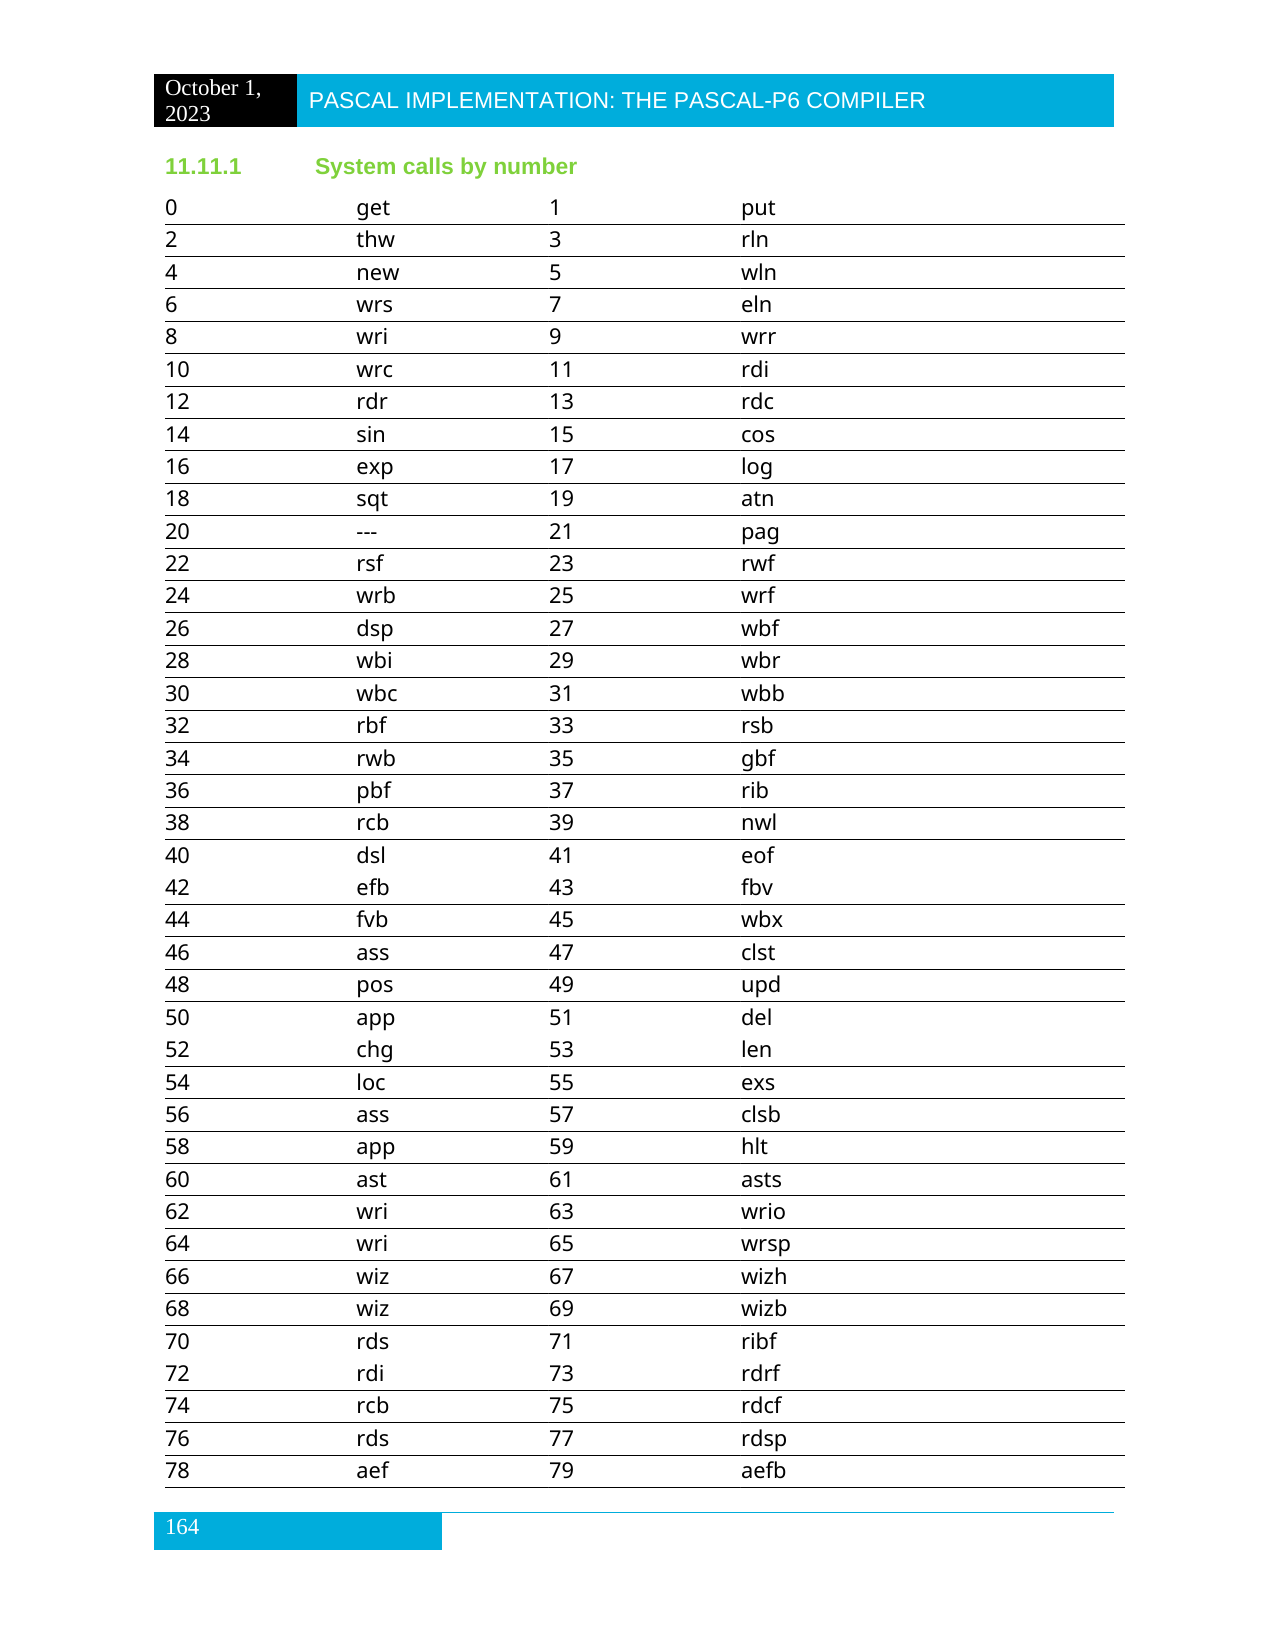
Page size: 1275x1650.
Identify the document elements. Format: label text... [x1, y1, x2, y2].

table_cell rdc [741, 387, 1125, 418]
table_cell 54 [165, 1067, 356, 1098]
table_cell 42 [165, 872, 356, 904]
table_cell wrs [356, 289, 549, 321]
table_cell upd [741, 970, 1125, 1001]
table_cell rsf [356, 549, 549, 580]
table_cell rds [356, 1423, 549, 1455]
table_cell 58 [165, 1132, 356, 1163]
table_cell pag [741, 516, 1125, 548]
table_cell 31 [549, 678, 741, 710]
table_cell wrf [741, 581, 1125, 612]
table_cell 38 [165, 808, 356, 839]
table_cell rwb [356, 743, 549, 774]
table_cell 46 [165, 937, 356, 969]
table_cell rdi [356, 1358, 549, 1390]
table_cell 51 [549, 1002, 741, 1034]
table_cell wrc [356, 354, 549, 386]
table_cell 68 [165, 1294, 356, 1325]
table_cell 19 [549, 484, 741, 515]
table_cell wbf [741, 613, 1125, 645]
table_cell rsb [741, 711, 1125, 742]
table_cell sqt [356, 484, 549, 515]
table_cell aef [356, 1456, 549, 1487]
table_cell thw [356, 225, 549, 256]
table_cell 59 [549, 1132, 741, 1163]
table_cell rdrf [741, 1358, 1125, 1390]
table_cell cos [741, 419, 1125, 450]
table_cell 18 [165, 484, 356, 515]
table_cell 56 [165, 1099, 356, 1131]
table_cell fbv [741, 872, 1125, 904]
table_cell wbc [356, 678, 549, 710]
table_cell dsp [356, 613, 549, 645]
table_header get [356, 192, 549, 224]
table_cell 36 [165, 775, 356, 807]
table_cell wrsp [741, 1229, 1125, 1260]
table_cell clsb [741, 1099, 1125, 1131]
table_cell 24 [165, 581, 356, 612]
table_cell 65 [549, 1229, 741, 1260]
table_cell ribf [741, 1326, 1125, 1358]
table_cell 23 [549, 549, 741, 580]
table_cell 47 [549, 937, 741, 969]
table_cell 40 [165, 840, 356, 872]
table_cell app [356, 1132, 549, 1163]
table_cell 14 [165, 419, 356, 450]
table_cell 60 [165, 1164, 356, 1195]
table_cell new [356, 257, 549, 288]
table_cell wln [741, 257, 1125, 288]
table_cell 53 [549, 1034, 741, 1066]
table_cell eln [741, 289, 1125, 321]
table_cell wrb [356, 581, 549, 612]
table_cell clst [741, 937, 1125, 969]
table_cell 69 [549, 1294, 741, 1325]
table_cell 21 [549, 516, 741, 548]
table_cell 64 [165, 1229, 356, 1260]
table_cell 32 [165, 711, 356, 742]
table_cell 16 [165, 451, 356, 483]
table_cell ast [356, 1164, 549, 1195]
table_cell 28 [165, 646, 356, 677]
table_cell rbf [356, 711, 549, 742]
table_cell ass [356, 1099, 549, 1131]
table_cell 77 [549, 1423, 741, 1455]
table_cell 27 [549, 613, 741, 645]
table_cell 33 [549, 711, 741, 742]
table_cell 50 [165, 1002, 356, 1034]
table_cell 25 [549, 581, 741, 612]
table_cell 48 [165, 970, 356, 1001]
table_cell 67 [549, 1261, 741, 1293]
table_cell 11 [549, 354, 741, 386]
subtitle System calls by number [165, 153, 1125, 179]
table_cell 62 [165, 1196, 356, 1228]
table_cell 29 [549, 646, 741, 677]
table_cell 26 [165, 613, 356, 645]
table_header put [741, 192, 1125, 224]
table_cell 7 [549, 289, 741, 321]
table_cell 70 [165, 1326, 356, 1358]
table_cell 12 [165, 387, 356, 418]
table_cell aefb [741, 1456, 1125, 1487]
table_cell 66 [165, 1261, 356, 1293]
table_cell 61 [549, 1164, 741, 1195]
table_cell wrio [741, 1196, 1125, 1228]
table_cell loc [356, 1067, 549, 1098]
table_cell asts [741, 1164, 1125, 1195]
table_cell gbf [741, 743, 1125, 774]
table_cell 13 [549, 387, 741, 418]
table_cell 72 [165, 1358, 356, 1390]
table_cell eof [741, 840, 1125, 872]
table_cell 49 [549, 970, 741, 1001]
table_cell 22 [165, 549, 356, 580]
table_cell 76 [165, 1423, 356, 1455]
table_cell 57 [549, 1099, 741, 1131]
table_cell 75 [549, 1391, 741, 1422]
table_cell 17 [549, 451, 741, 483]
table_cell rwf [741, 549, 1125, 580]
table_cell log [741, 451, 1125, 483]
table_cell 2 [165, 225, 356, 256]
table_cell rln [741, 225, 1125, 256]
table_cell rdsp [741, 1423, 1125, 1455]
table_cell 44 [165, 905, 356, 936]
table_cell 52 [165, 1034, 356, 1066]
table_cell wbi [356, 646, 549, 677]
table_cell 55 [549, 1067, 741, 1098]
table_cell wbb [741, 678, 1125, 710]
table_cell wri [356, 322, 549, 353]
table_cell 73 [549, 1358, 741, 1390]
table_header 0 [165, 192, 356, 224]
table_cell len [741, 1034, 1125, 1066]
table_cell exs [741, 1067, 1125, 1098]
table_cell wiz [356, 1294, 549, 1325]
table_cell 35 [549, 743, 741, 774]
table_cell 5 [549, 257, 741, 288]
table_cell wizb [741, 1294, 1125, 1325]
table_cell hlt [741, 1132, 1125, 1163]
table_cell rds [356, 1326, 549, 1358]
table_cell efb [356, 872, 549, 904]
table_cell wizh [741, 1261, 1125, 1293]
table_cell app [356, 1002, 549, 1034]
table_cell 8 [165, 322, 356, 353]
table_cell dsl [356, 840, 549, 872]
table_cell del [741, 1002, 1125, 1034]
table_cell exp [356, 451, 549, 483]
table_cell 39 [549, 808, 741, 839]
table_cell rdi [741, 354, 1125, 386]
table_cell wrr [741, 322, 1125, 353]
table_cell 9 [549, 322, 741, 353]
table_cell nwl [741, 808, 1125, 839]
table_cell 37 [549, 775, 741, 807]
table_cell wri [356, 1229, 549, 1260]
table_cell 43 [549, 872, 741, 904]
table_cell 79 [549, 1456, 741, 1487]
table_cell rdr [356, 387, 549, 418]
table_header 1 [549, 192, 741, 224]
table_cell pos [356, 970, 549, 1001]
table_cell 20 [165, 516, 356, 548]
table_cell wbr [741, 646, 1125, 677]
table_cell chg [356, 1034, 549, 1066]
table_cell 30 [165, 678, 356, 710]
table_cell atn [741, 484, 1125, 515]
table_cell pbf [356, 775, 549, 807]
table_cell rdcf [741, 1391, 1125, 1422]
table_cell --- [356, 516, 549, 548]
table_cell 41 [549, 840, 741, 872]
table_cell 74 [165, 1391, 356, 1422]
table_cell wbx [741, 905, 1125, 936]
table_cell 71 [549, 1326, 741, 1358]
table_cell 63 [549, 1196, 741, 1228]
table_cell 4 [165, 257, 356, 288]
table_cell 15 [549, 419, 741, 450]
table_cell rib [741, 775, 1125, 807]
table_cell 3 [549, 225, 741, 256]
table_cell 10 [165, 354, 356, 386]
table_cell 78 [165, 1456, 356, 1487]
table_cell rcb [356, 808, 549, 839]
table_cell ass [356, 937, 549, 969]
table_cell 45 [549, 905, 741, 936]
table_cell wiz [356, 1261, 549, 1293]
table_cell fvb [356, 905, 549, 936]
table_cell rcb [356, 1391, 549, 1422]
table_cell 34 [165, 743, 356, 774]
table_cell sin [356, 419, 549, 450]
table_cell wri [356, 1196, 549, 1228]
table_cell 6 [165, 289, 356, 321]
